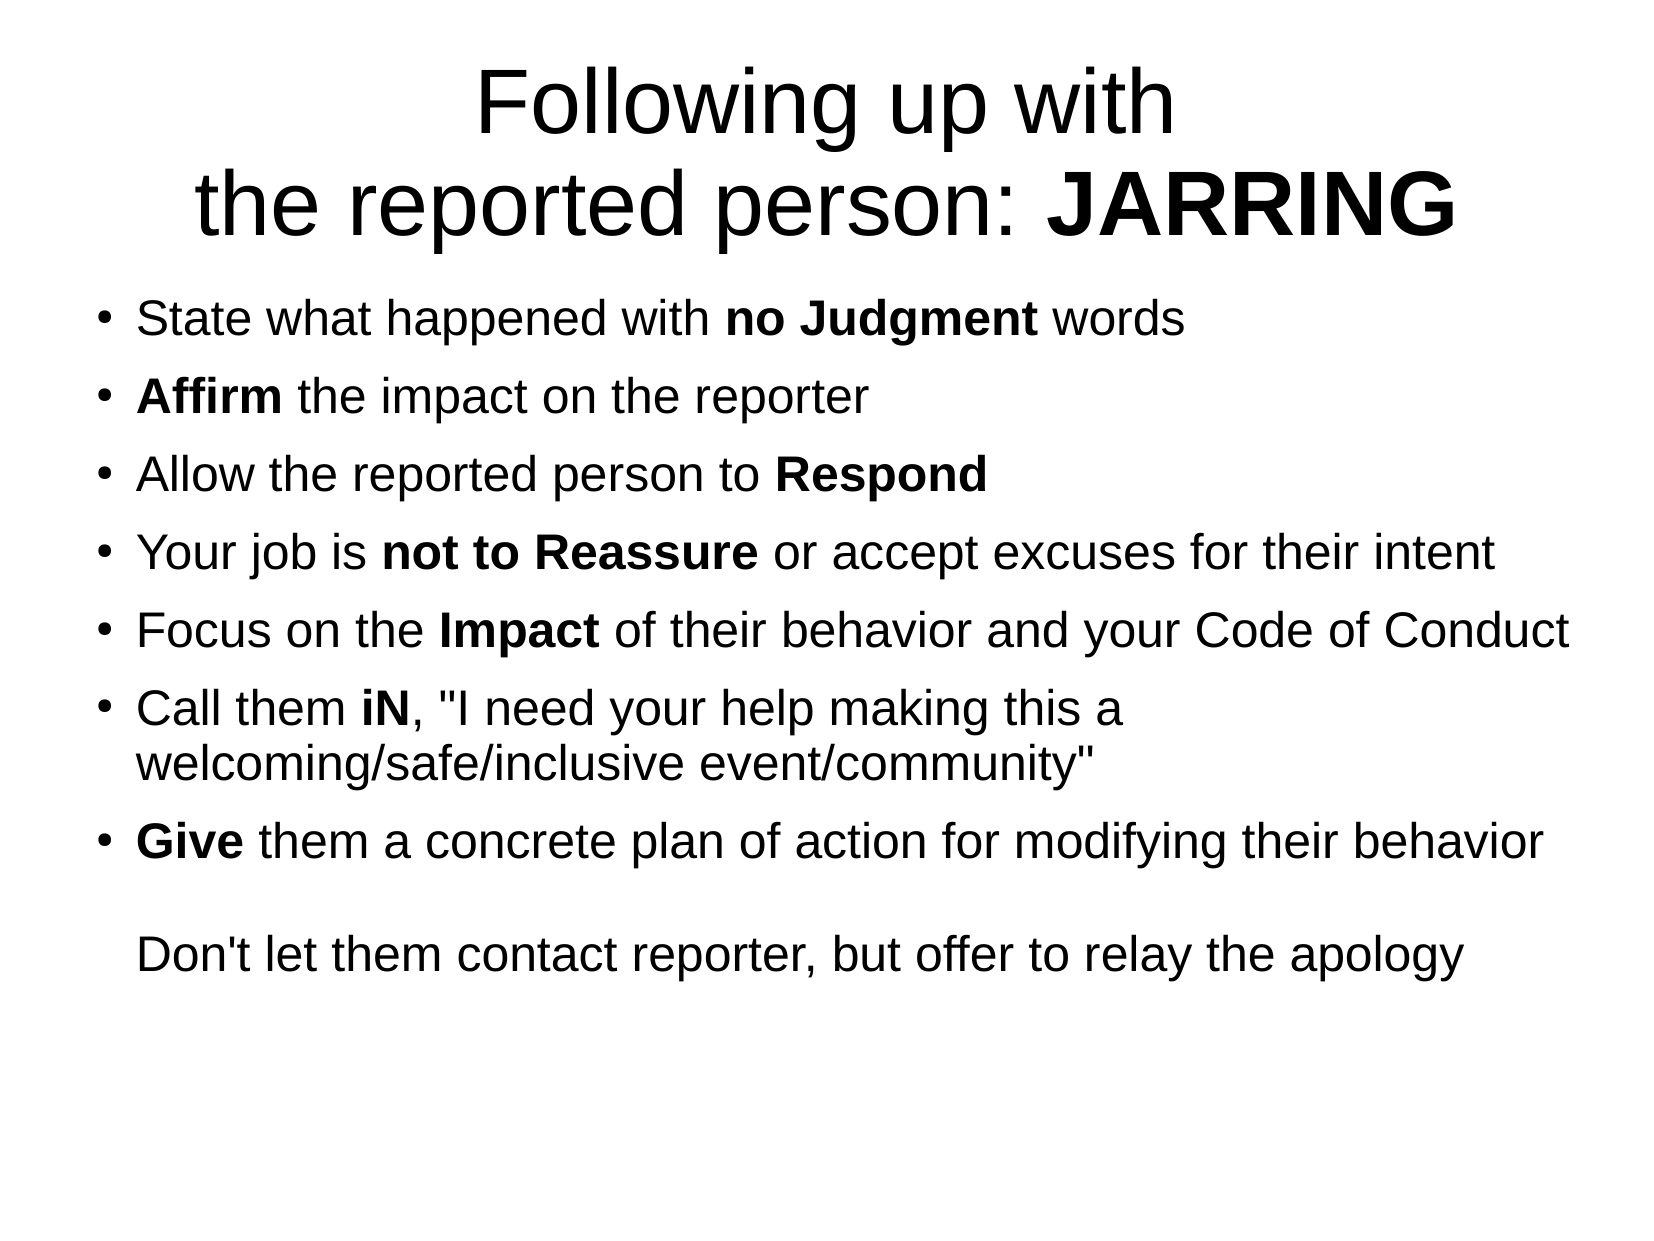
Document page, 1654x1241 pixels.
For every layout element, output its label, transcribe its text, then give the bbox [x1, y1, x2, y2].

title Following up with the reported person: JARRING [82, 49, 1571, 257]
list State what happened with no Judgment words Affirm the impact on the reporter Allow the reported person to Respond Your job is not to Reassure or accept excuses for their intent Focus on the Impact of their behavior and your Code of Conduct Call them iN, "I need your help making this a welcoming/safe/inclusive event/community" Give them a concrete plan of action for modifying their behavior Don't let them contact reporter, but offer to relay the apology [82, 290, 1571, 1010]
